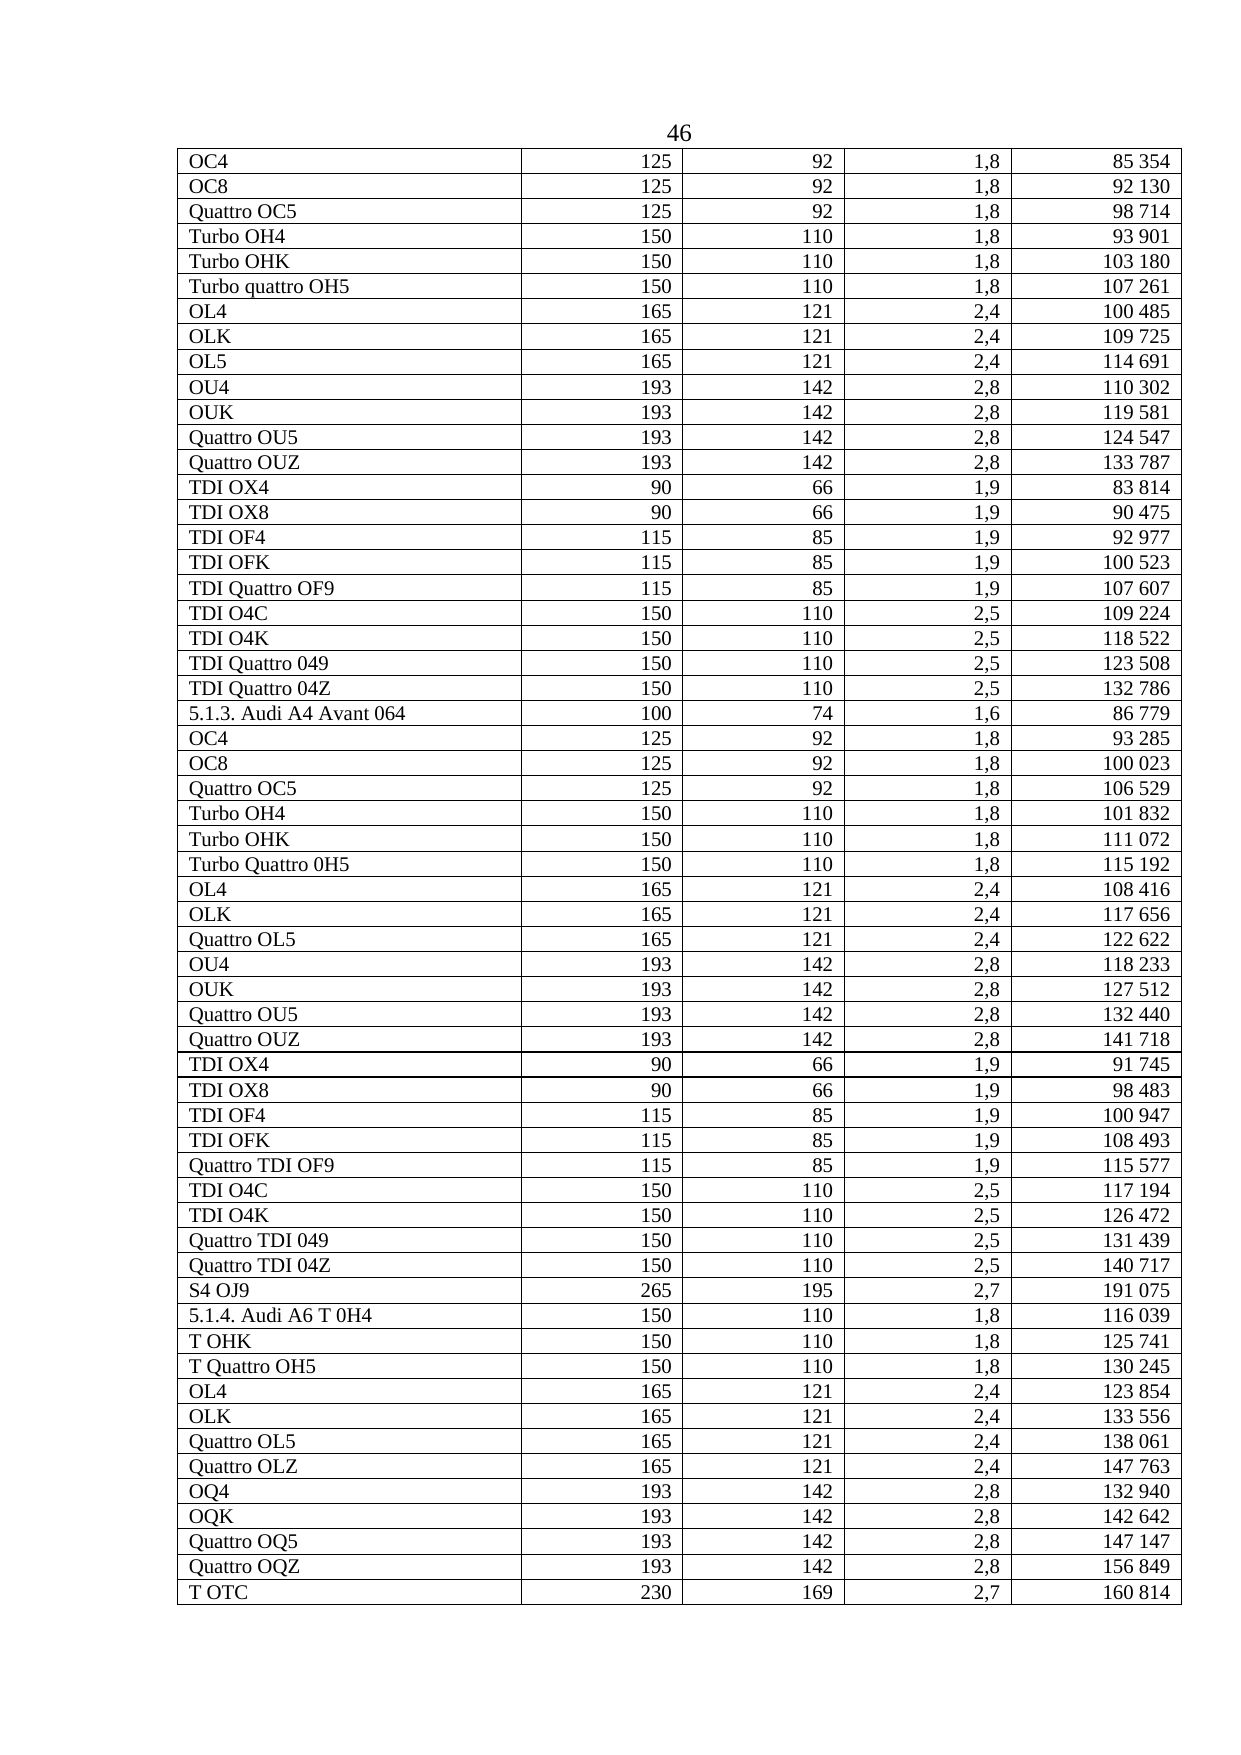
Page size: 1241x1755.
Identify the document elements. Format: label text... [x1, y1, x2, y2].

table_cell 100 [522, 701, 682, 725]
table_cell 150 [522, 676, 682, 700]
table_cell TDI OX8 [178, 500, 521, 524]
table_cell 2,4 [845, 1404, 1011, 1428]
table_cell 193 [522, 425, 682, 449]
table_cell 92 130 [1012, 174, 1181, 198]
table_cell 169 [683, 1580, 844, 1604]
table_cell 150 [522, 1203, 682, 1227]
table_cell 90 [522, 1078, 682, 1102]
table_cell 125 [522, 174, 682, 198]
table_cell 1,8 [845, 826, 1011, 851]
table_cell 2,8 [845, 400, 1011, 424]
table_cell 160 814 [1012, 1580, 1181, 1604]
table_cell 110 [683, 626, 844, 650]
table_cell 150 [522, 224, 682, 248]
table_cell 83 814 [1012, 475, 1181, 499]
table_cell 98 714 [1012, 199, 1181, 223]
table_cell 123 508 [1012, 651, 1181, 675]
table_cell 133 787 [1012, 450, 1181, 474]
table_cell 165 [522, 902, 682, 926]
table_cell 121 [683, 1404, 844, 1428]
table_cell 107 261 [1012, 274, 1181, 298]
table_cell 1,8 [845, 149, 1011, 173]
table_cell 150 [522, 826, 682, 851]
table_cell TDI OX4 [178, 475, 521, 499]
table_cell 193 [522, 1504, 682, 1528]
table_cell Quattro OLZ [178, 1454, 521, 1478]
table_cell 2,8 [845, 450, 1011, 474]
table_cell 1,8 [845, 1304, 1011, 1327]
table_cell 142 642 [1012, 1504, 1181, 1528]
table_cell S4 OJ9 [178, 1278, 521, 1302]
table_cell 92 [683, 776, 844, 800]
table_cell 2,7 [845, 1278, 1011, 1302]
table_cell 142 [683, 977, 844, 1001]
table_cell 150 [522, 626, 682, 650]
table_cell 85 [683, 1128, 844, 1152]
table_cell 66 [683, 1053, 844, 1076]
table_cell Quattro OC5 [178, 776, 521, 800]
table_cell 121 [683, 902, 844, 926]
table_cell 115 [522, 1103, 682, 1127]
table_cell OL4 [178, 1379, 521, 1403]
table_cell 165 [522, 350, 682, 373]
table_cell 121 [683, 927, 844, 951]
table_cell Quattro OUZ [178, 1027, 521, 1051]
table_cell 117 656 [1012, 902, 1181, 926]
table_cell OL4 [178, 299, 521, 323]
table_cell 1,8 [845, 801, 1011, 825]
table_cell Quattro TDI 049 [178, 1228, 521, 1252]
table_cell 125 [522, 751, 682, 775]
table_cell Quattro OQ5 [178, 1529, 521, 1553]
table_cell 115 [522, 525, 682, 549]
table_cell 90 [522, 1053, 682, 1076]
table_cell 110 [683, 1253, 844, 1277]
table_cell 93 901 [1012, 224, 1181, 248]
table_cell 106 529 [1012, 776, 1181, 800]
table_cell 127 512 [1012, 977, 1181, 1001]
table_cell 74 [683, 701, 844, 725]
table_cell 85 354 [1012, 149, 1181, 173]
table_cell 2,4 [845, 927, 1011, 951]
table_cell 101 832 [1012, 801, 1181, 825]
table_cell 165 [522, 877, 682, 901]
table_cell TDI O4K [178, 1203, 521, 1227]
table_cell 115 192 [1012, 852, 1181, 876]
table_cell Quattro OUZ [178, 450, 521, 474]
table_cell TDI OFK [178, 1128, 521, 1152]
table_cell 2,8 [845, 425, 1011, 449]
table_cell TDI Quattro 049 [178, 651, 521, 675]
table_cell 133 556 [1012, 1404, 1181, 1428]
table_cell 115 [522, 575, 682, 599]
table_cell 100 485 [1012, 299, 1181, 323]
table_cell 2,8 [845, 977, 1011, 1001]
table_cell 108 493 [1012, 1128, 1181, 1152]
table_cell 193 [522, 1027, 682, 1051]
table_cell 1,8 [845, 224, 1011, 248]
table_cell 2,5 [845, 1178, 1011, 1202]
table_cell 66 [683, 475, 844, 499]
table_cell 110 [683, 1354, 844, 1378]
table_cell 193 [522, 1002, 682, 1026]
table_cell 110 [683, 1203, 844, 1227]
table_cell 142 [683, 952, 844, 976]
table_cell 126 472 [1012, 1203, 1181, 1227]
table_cell Quattro OU5 [178, 425, 521, 449]
table_cell 140 717 [1012, 1253, 1181, 1277]
table_cell 98 483 [1012, 1078, 1181, 1102]
table_cell OC8 [178, 174, 521, 198]
table_cell 150 [522, 1354, 682, 1378]
table_cell 109 725 [1012, 324, 1181, 348]
table_cell 195 [683, 1278, 844, 1302]
table_cell OLK [178, 1404, 521, 1428]
table_cell 85 [683, 1153, 844, 1177]
table_cell TDI OF4 [178, 1103, 521, 1127]
table_cell 165 [522, 1454, 682, 1478]
table_cell 1,8 [845, 1329, 1011, 1353]
table_cell 125 [522, 199, 682, 223]
table_cell 85 [683, 575, 844, 599]
table_cell 1,8 [845, 174, 1011, 198]
table_cell 150 [522, 1304, 682, 1327]
table_cell TDI O4C [178, 1178, 521, 1202]
table_cell 150 [522, 249, 682, 273]
table_cell TDI OX8 [178, 1078, 521, 1102]
table_cell TDI OFK [178, 550, 521, 574]
table_cell 92 [683, 751, 844, 775]
table_cell 2,8 [845, 1027, 1011, 1051]
table_cell 142 [683, 1529, 844, 1553]
table_cell 92 [683, 149, 844, 173]
table_cell 2,4 [845, 902, 1011, 926]
table_cell 85 [683, 550, 844, 574]
table_cell OUK [178, 400, 521, 424]
table_cell 193 [522, 400, 682, 424]
table_cell 121 [683, 350, 844, 373]
table_cell 156 849 [1012, 1555, 1181, 1578]
table_cell 150 [522, 651, 682, 675]
table_cell 191 075 [1012, 1278, 1181, 1302]
table_cell 2,5 [845, 676, 1011, 700]
table_cell 125 [522, 149, 682, 173]
table_cell 100 947 [1012, 1103, 1181, 1127]
table_cell 150 [522, 852, 682, 876]
table_cell 110 [683, 651, 844, 675]
table_cell 165 [522, 1429, 682, 1453]
table_cell 110 [683, 224, 844, 248]
table_cell 121 [683, 877, 844, 901]
table_cell 125 741 [1012, 1329, 1181, 1353]
table_cell 2,8 [845, 1529, 1011, 1553]
table_cell 121 [683, 324, 844, 348]
table_cell Turbo quattro OH5 [178, 274, 521, 298]
table_cell 110 302 [1012, 375, 1181, 399]
table_cell 150 [522, 1178, 682, 1202]
table_cell 121 [683, 299, 844, 323]
table_cell 114 691 [1012, 350, 1181, 373]
table_cell 142 [683, 1002, 844, 1026]
table_cell TDI OF4 [178, 525, 521, 549]
table_cell 110 [683, 826, 844, 851]
table_cell OLK [178, 902, 521, 926]
table_cell 85 [683, 525, 844, 549]
table_cell 165 [522, 927, 682, 951]
table_cell 2,5 [845, 651, 1011, 675]
table_cell 66 [683, 500, 844, 524]
table_cell 110 [683, 801, 844, 825]
table_cell 193 [522, 952, 682, 976]
table_cell 1,9 [845, 550, 1011, 574]
table_cell 91 745 [1012, 1053, 1181, 1076]
table_cell 124 547 [1012, 425, 1181, 449]
table_cell 130 245 [1012, 1354, 1181, 1378]
table_cell 122 622 [1012, 927, 1181, 951]
table_cell 150 [522, 1228, 682, 1252]
table_cell 2,5 [845, 1228, 1011, 1252]
table_cell 110 [683, 1329, 844, 1353]
table_cell 142 [683, 1504, 844, 1528]
table_cell 193 [522, 450, 682, 474]
table_cell 2,8 [845, 1504, 1011, 1528]
table_cell OC4 [178, 726, 521, 750]
table_cell 66 [683, 1078, 844, 1102]
table_cell 142 [683, 400, 844, 424]
table_cell 1,8 [845, 751, 1011, 775]
table_cell 92 [683, 174, 844, 198]
table_cell Quattro OL5 [178, 1429, 521, 1453]
table_cell 150 [522, 801, 682, 825]
table_cell Turbo OH4 [178, 801, 521, 825]
table_cell Quattro OL5 [178, 927, 521, 951]
table_cell 1,8 [845, 274, 1011, 298]
table_cell 1,8 [845, 852, 1011, 876]
table_cell 165 [522, 1404, 682, 1428]
table_cell 118 233 [1012, 952, 1181, 976]
table_cell 1,9 [845, 475, 1011, 499]
table_cell 111 072 [1012, 826, 1181, 851]
table_cell 125 [522, 776, 682, 800]
table_cell 92 [683, 726, 844, 750]
table_cell 121 [683, 1454, 844, 1478]
table_cell 2,4 [845, 877, 1011, 901]
table_cell 2,4 [845, 350, 1011, 373]
table_cell 147 763 [1012, 1454, 1181, 1478]
table_cell TDI OX4 [178, 1053, 521, 1076]
table_cell 142 [683, 1555, 844, 1578]
table_cell Turbo OHK [178, 826, 521, 851]
table_cell 92 977 [1012, 525, 1181, 549]
table_cell 2,8 [845, 1479, 1011, 1503]
table_cell 2,8 [845, 1002, 1011, 1026]
table_cell 2,4 [845, 299, 1011, 323]
table_cell 121 [683, 1429, 844, 1453]
table_cell 150 [522, 1329, 682, 1353]
table_cell 142 [683, 1479, 844, 1503]
table_cell 115 [522, 1128, 682, 1152]
table_cell T OHK [178, 1329, 521, 1353]
table_cell 108 416 [1012, 877, 1181, 901]
table_cell 193 [522, 1479, 682, 1503]
table_cell Turbo Quattro 0H5 [178, 852, 521, 876]
table_cell 193 [522, 977, 682, 1001]
table_cell 5.1.3. Audi A4 Avant 064 [178, 701, 521, 725]
table_cell 2,4 [845, 324, 1011, 348]
table_cell 230 [522, 1580, 682, 1604]
table_cell 1,9 [845, 1128, 1011, 1152]
table_cell 2,4 [845, 1454, 1011, 1478]
table_cell 109 224 [1012, 601, 1181, 624]
table_cell 1,9 [845, 1153, 1011, 1177]
table_cell 265 [522, 1278, 682, 1302]
table_cell 1,9 [845, 500, 1011, 524]
table_cell Quattro OQZ [178, 1555, 521, 1578]
table_cell 165 [522, 299, 682, 323]
table_cell 115 577 [1012, 1153, 1181, 1177]
table_cell 2,5 [845, 601, 1011, 624]
table_cell 119 581 [1012, 400, 1181, 424]
table_cell 86 779 [1012, 701, 1181, 725]
table_cell 132 940 [1012, 1479, 1181, 1503]
table_cell 110 [683, 676, 844, 700]
table_cell 150 [522, 274, 682, 298]
table_cell Quattro TDI 04Z [178, 1253, 521, 1277]
table_cell 138 061 [1012, 1429, 1181, 1453]
table_cell 1,9 [845, 1103, 1011, 1127]
table_cell 1,6 [845, 701, 1011, 725]
table_cell 2,8 [845, 952, 1011, 976]
table_cell 1,8 [845, 726, 1011, 750]
table_cell 2,8 [845, 1555, 1011, 1578]
table_cell 193 [522, 1555, 682, 1578]
table_cell OC4 [178, 149, 521, 173]
table_cell 165 [522, 324, 682, 348]
table_cell 125 [522, 726, 682, 750]
table_cell 110 [683, 1178, 844, 1202]
table_cell 121 [683, 1379, 844, 1403]
table_cell 110 [683, 274, 844, 298]
table_cell 107 607 [1012, 575, 1181, 599]
table_cell 85 [683, 1103, 844, 1127]
table_cell 110 [683, 249, 844, 273]
table_cell TDI O4K [178, 626, 521, 650]
table_cell Quattro OC5 [178, 199, 521, 223]
table_cell 2,7 [845, 1580, 1011, 1604]
table_cell 1,8 [845, 199, 1011, 223]
table_cell OQ4 [178, 1479, 521, 1503]
table_cell 132 440 [1012, 1002, 1181, 1026]
table_cell 110 [683, 1304, 844, 1327]
table_cell 90 475 [1012, 500, 1181, 524]
table_cell Turbo OH4 [178, 224, 521, 248]
table_cell 1,9 [845, 1078, 1011, 1102]
table_cell Turbo OHK [178, 249, 521, 273]
table_cell 147 147 [1012, 1529, 1181, 1553]
table_cell Quattro TDI OF9 [178, 1153, 521, 1177]
table_cell OU4 [178, 375, 521, 399]
table_cell 2,5 [845, 626, 1011, 650]
table_cell 1,8 [845, 776, 1011, 800]
table_cell 5.1.4. Audi A6 T 0H4 [178, 1304, 521, 1327]
table_cell 142 [683, 1027, 844, 1051]
table_cell TDI Quattro OF9 [178, 575, 521, 599]
table_cell OL5 [178, 350, 521, 373]
table_cell 193 [522, 1529, 682, 1553]
table_cell 165 [522, 1379, 682, 1403]
table_cell 110 [683, 601, 844, 624]
table_cell 2,5 [845, 1253, 1011, 1277]
table_cell 141 718 [1012, 1027, 1181, 1051]
table_cell OL4 [178, 877, 521, 901]
table_cell 131 439 [1012, 1228, 1181, 1252]
table_cell OLK [178, 324, 521, 348]
table_cell 90 [522, 475, 682, 499]
table_cell 2,8 [845, 375, 1011, 399]
table_cell 117 194 [1012, 1178, 1181, 1202]
table_cell OQK [178, 1504, 521, 1528]
table_cell TDI Quattro 04Z [178, 676, 521, 700]
table_cell 1,9 [845, 525, 1011, 549]
table_cell 1,9 [845, 1053, 1011, 1076]
table_cell 150 [522, 1253, 682, 1277]
table_cell 1,8 [845, 249, 1011, 273]
table_cell Quattro OU5 [178, 1002, 521, 1026]
table_cell 116 039 [1012, 1304, 1181, 1327]
table_cell 142 [683, 450, 844, 474]
table_cell 1,9 [845, 575, 1011, 599]
table_cell 110 [683, 1228, 844, 1252]
table_cell 142 [683, 375, 844, 399]
table_cell 142 [683, 425, 844, 449]
table_cell 1,8 [845, 1354, 1011, 1378]
table_cell OUK [178, 977, 521, 1001]
table_cell 132 786 [1012, 676, 1181, 700]
table_cell 100 523 [1012, 550, 1181, 574]
table_cell 115 [522, 1153, 682, 1177]
table_cell 115 [522, 550, 682, 574]
table_cell T Quattro OH5 [178, 1354, 521, 1378]
table_cell 100 023 [1012, 751, 1181, 775]
table_cell 193 [522, 375, 682, 399]
table_cell 90 [522, 500, 682, 524]
table_cell OU4 [178, 952, 521, 976]
table_cell 92 [683, 199, 844, 223]
table_cell 103 180 [1012, 249, 1181, 273]
table_cell 110 [683, 852, 844, 876]
table_cell 123 854 [1012, 1379, 1181, 1403]
table_cell 93 285 [1012, 726, 1181, 750]
table_cell 118 522 [1012, 626, 1181, 650]
table_cell OC8 [178, 751, 521, 775]
table_cell 150 [522, 601, 682, 624]
table_cell 2,4 [845, 1379, 1011, 1403]
table_cell 2,5 [845, 1203, 1011, 1227]
table_cell 2,4 [845, 1429, 1011, 1453]
table_cell TDI O4C [178, 601, 521, 624]
table_cell T OTC [178, 1580, 521, 1604]
